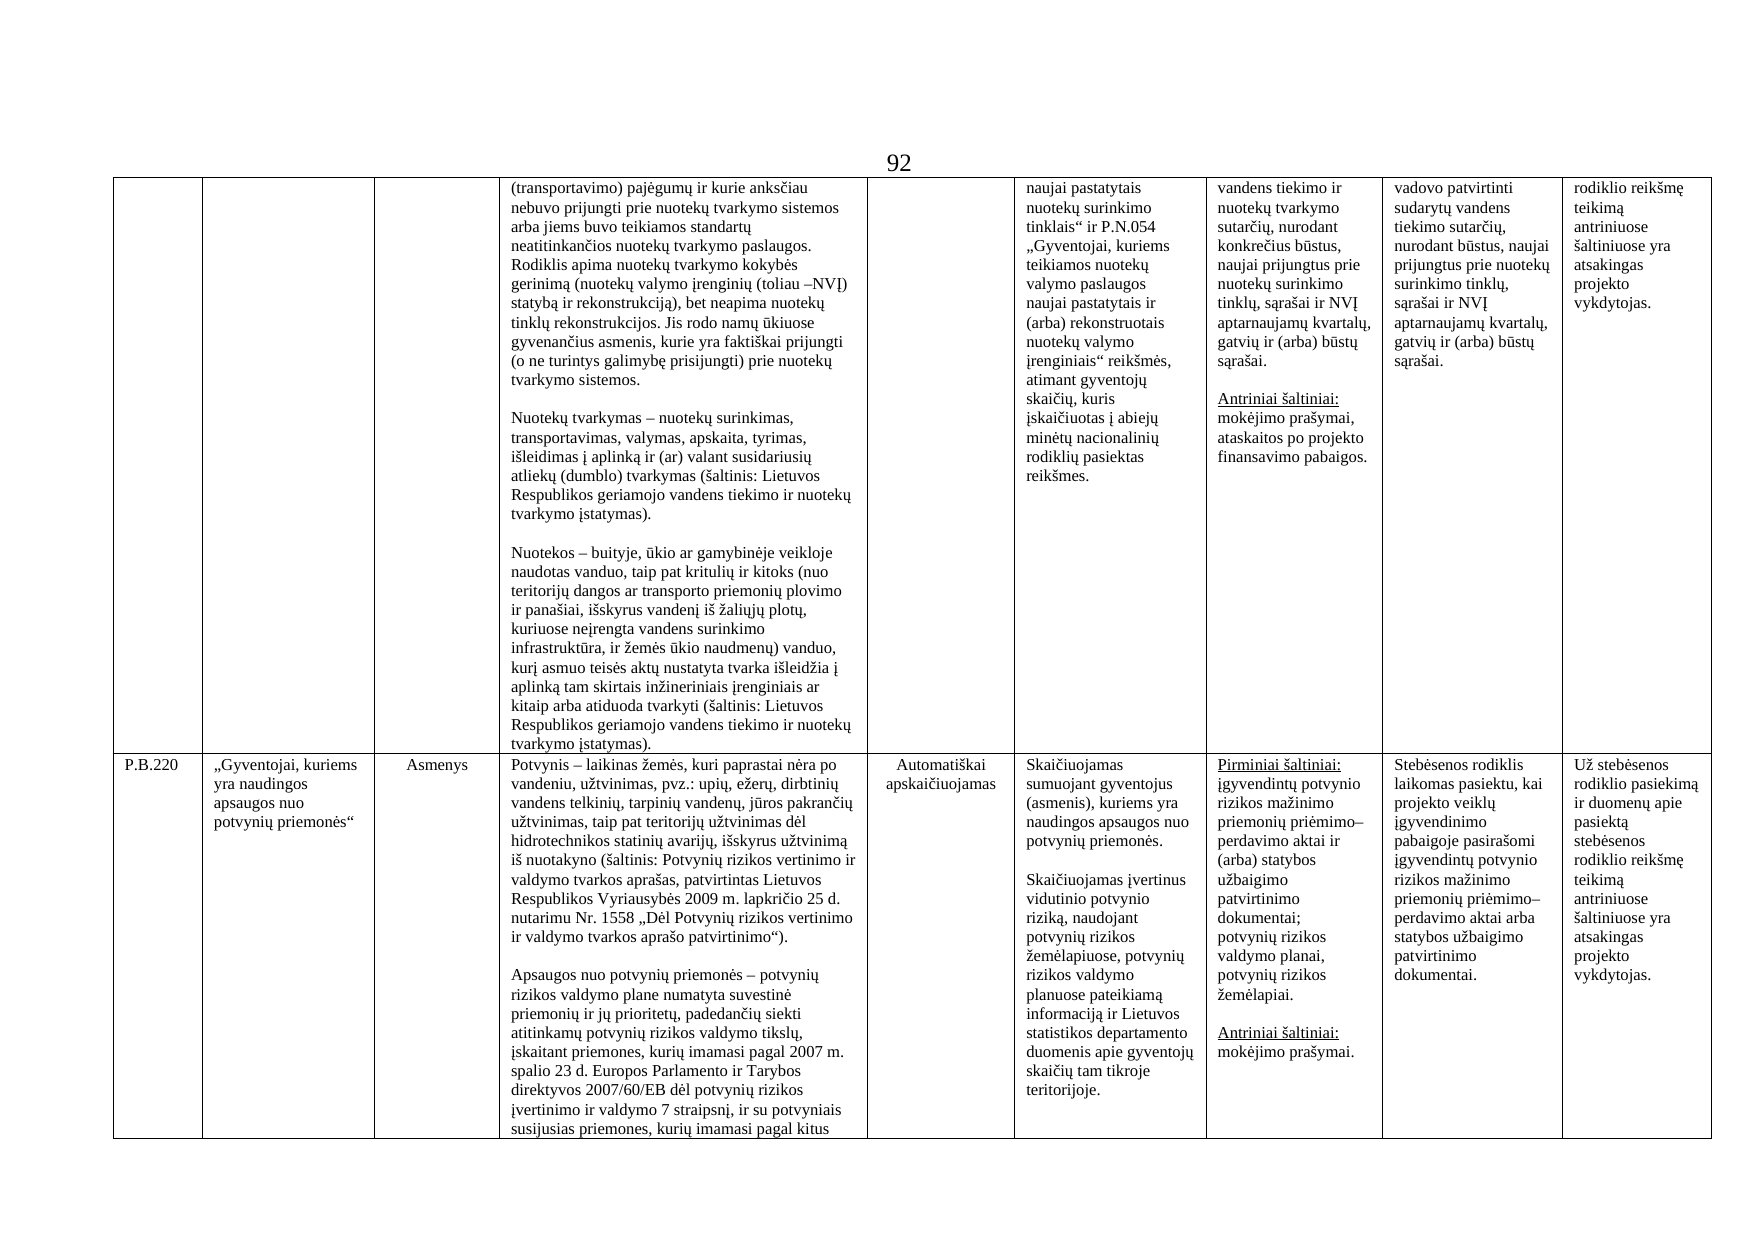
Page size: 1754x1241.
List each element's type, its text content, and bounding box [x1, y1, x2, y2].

table_cell rodiklio reikšmę teikimą antriniuose šaltiniuose yra atsakingas projekto vykdytojas. [1563, 178, 1711, 753]
table_cell [203, 178, 374, 753]
table_cell [114, 178, 202, 753]
table_cell Skaičiuojamas sumuojant gyventojus (asmenis), kuriems yra naudingos apsaugos nuo potvynių priemonės. Skaičiuojamas įvertinus vidutinio potvynio riziką, naudojant potvynių rizikos žemėlapiuose, potvynių rizikos valdymo planuose pateikiamą informaciją ir Lietuvos statistikos departamento duomenis apie gyventojų skaičių tam tikroje teritorijoje. [1015, 754, 1206, 1138]
table_cell (transportavimo) pajėgumų ir kurie anksčiau nebuvo prijungti prie nuotekų tvarkymo sistemos arba jiems buvo teikiamos standartų neatitinkančios nuotekų tvarkymo paslaugos. Rodiklis apima nuotekų tvarkymo kokybės gerinimą (nuotekų valymo įrenginių (toliau –NVĮ) statybą ir rekonstrukciją), bet neapima nuotekų tinklų rekonstrukcijos. Jis rodo namų ūkiuose gyvenančius asmenis, kurie yra faktiškai prijungti (o ne turintys galimybę prisijungti) prie nuotekų tvarkymo sistemos. Nuotekų tvarkymas – nuotekų surinkimas, transportavimas, valymas, apskaita, tyrimas, išleidimas į aplinką ir (ar) valant susidariusių atliekų (dumblo) tvarkymas (šaltinis: Lietuvos Respublikos geriamojo vandens tiekimo ir nuotekų tvarkymo įstatymas). Nuotekos – buityje, ūkio ar gamybinėje veikloje naudotas vanduo, taip pat kritulių ir kitoks (nuo teritorijų dangos ar transporto priemonių plovimo ir panašiai, išskyrus vandenį iš žaliųjų plotų, kuriuose neįrengta vandens surinkimo infrastruktūra, ir žemės ūkio naudmenų) vanduo, kurį asmuo teisės aktų nustatyta tvarka išleidžia į aplinką tam skirtais inžineriniais įrenginiais ar kitaip arba atiduoda tvarkyti (šaltinis: Lietuvos Respublikos geriamojo vandens tiekimo ir nuotekų tvarkymo įstatymas). [500, 178, 867, 753]
table_cell Stebėsenos rodiklis laikomas pasiektu, kai projekto veiklų įgyvendinimo pabaigoje pasirašomi įgyvendintų potvynio rizikos mažinimo priemonių priėmimo–perdavimo aktai arba statybos užbaigimo patvirtinimo dokumentai. [1383, 754, 1562, 1138]
table_cell „Gyventojai, kuriems yra naudingos apsaugos nuo potvynių priemonės“ [203, 754, 374, 1138]
table_cell Pirminiai šaltiniai: įgyvendintų potvynio rizikos mažinimo priemonių priėmimo–perdavimo aktai ir (arba) statybos užbaigimo patvirtinimo dokumentai; potvynių rizikos valdymo planai, potvynių rizikos žemėlapiai. Antriniai šaltiniai: mokėjimo prašymai. [1207, 754, 1382, 1138]
table_cell [375, 178, 499, 753]
table_cell Automatiškai apskaičiuojamas [868, 754, 1014, 1138]
table_cell P.B.220 [114, 754, 202, 1138]
table_cell [868, 178, 1014, 753]
table_cell Asmenys [375, 754, 499, 1138]
table_cell vandens tiekimo ir nuotekų tvarkymo sutarčių, nurodant konkrečius būstus, naujai prijungtus prie nuotekų surinkimo tinklų, sąrašai ir NVĮ aptarnaujamų kvartalų, gatvių ir (arba) būstų sąrašai. Antriniai šaltiniai: mokėjimo prašymai, ataskaitos po projekto finansavimo pabaigos. [1207, 178, 1382, 753]
table_cell naujai pastatytais nuotekų surinkimo tinklais“ ir P.N.054 „Gyventojai, kuriems teikiamos nuotekų valymo paslaugos naujai pastatytais ir (arba) rekonstruotais nuotekų valymo įrenginiais“ reikšmės, atimant gyventojų skaičių, kuris įskaičiuotas į abiejų minėtų nacionalinių rodiklių pasiektas reikšmes. [1015, 178, 1206, 753]
table_cell Potvynis – laikinas žemės, kuri paprastai nėra po vandeniu, užtvinimas, pvz.: upių, ežerų, dirbtinių vandens telkinių, tarpinių vandenų, jūros pakrančių užtvinimas, taip pat teritorijų užtvinimas dėl hidrotechnikos statinių avarijų, išskyrus užtvinimą iš nuotakyno (šaltinis: Potvynių rizikos vertinimo ir valdymo tvarkos aprašas, patvirtintas Lietuvos Respublikos Vyriausybės 2009 m. lapkričio 25 d. nutarimu Nr. 1558 „Dėl Potvynių rizikos vertinimo ir valdymo tvarkos aprašo patvirtinimo“). Apsaugos nuo potvynių priemonės – potvynių rizikos valdymo plane numatyta suvestinė priemonių ir jų prioritetų, padedančių siekti atitinkamų potvynių rizikos valdymo tikslų, įskaitant priemones, kurių imamasi pagal 2007 m. spalio 23 d. Europos Parlamento ir Tarybos direktyvos 2007/60/EB dėl potvynių rizikos įvertinimo ir valdymo 7 straipsnį, ir su potvyniais susijusias priemones, kurių imamasi pagal kitus [500, 754, 867, 1138]
table_cell Už stebėsenos rodiklio pasiekimą ir duomenų apie pasiektą stebėsenos rodiklio reikšmę teikimą antriniuose šaltiniuose yra atsakingas projekto vykdytojas. [1563, 754, 1711, 1138]
table_cell vadovo patvirtinti sudarytų vandens tiekimo sutarčių, nurodant būstus, naujai prijungtus prie nuotekų surinkimo tinklų, sąrašai ir NVĮ aptarnaujamų kvartalų, gatvių ir (arba) būstų sąrašai. [1383, 178, 1562, 753]
